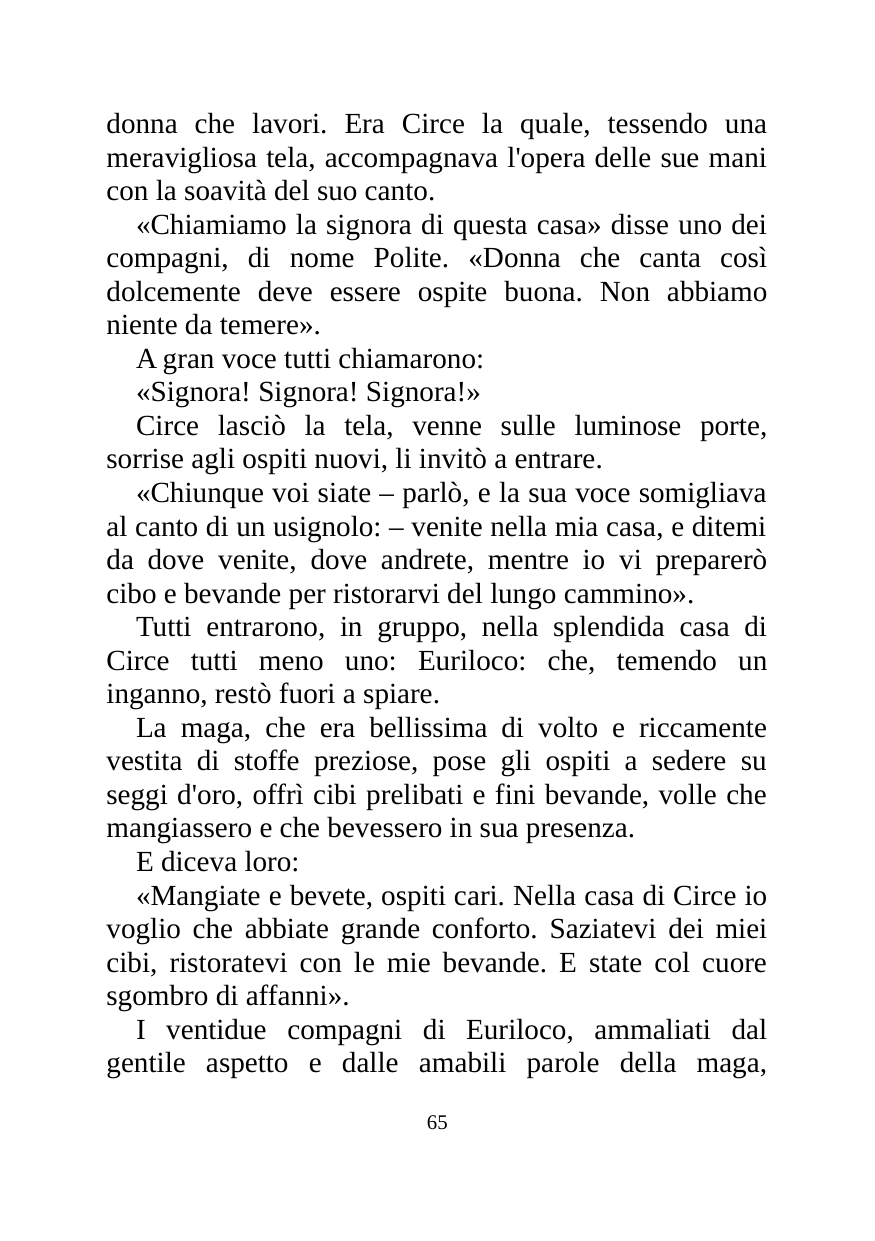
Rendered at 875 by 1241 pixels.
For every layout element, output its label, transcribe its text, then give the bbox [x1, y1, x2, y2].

text donna che lavori. Era Circe la quale, tessendo una meravigliosa tela, accompagnava l'opera delle sue mani con la soavità del suo canto. [106, 106, 768, 207]
text «Mangiate e bevete, ospiti cari. Nella casa di Circe io voglio che abbiate grande conforto. Saziatevi dei miei cibi, ristoratevi con le mie bevande. E state col cuore sgombro di affanni». [106, 878, 768, 1012]
text Circe lasciò la tela, venne sulle luminose porte, sorrise agli ospiti nuovi, li invitò a entrare. [106, 408, 768, 475]
text A gran voce tutti chiamarono: [106, 341, 768, 374]
text «Chiunque voi siate – parlò, e la sua voce somigliava al canto di un usignolo: – venite nella mia casa, e ditemi da dove venite, dove andrete, mentre io vi preparerò cibo e bevande per ristorarvi del lungo cammino». [106, 475, 768, 609]
text «Signora! Signora! Signora!» [106, 374, 768, 408]
text «Chiamiamo la signora di questa casa» disse uno dei compagni, di nome Polite. «Donna che canta così dolcemente deve essere ospite buona. Non abbiamo niente da temere». [106, 207, 768, 341]
text Tutti entrarono, in gruppo, nella splendida casa di Circe tutti meno uno: Euriloco: che, temendo un inganno, restò fuori a spiare. [106, 609, 768, 710]
text I ventidue compagni di Euriloco, ammaliati dal gentile aspetto e dalle amabili parole della maga, [106, 1012, 768, 1079]
text La maga, che era bellissima di volto e riccamente vestita di stoffe preziose, pose gli ospiti a sedere su seggi d'oro, offrì cibi prelibati e fini bevande, volle che mangiassero e che bevessero in sua presenza. [106, 710, 768, 844]
text E diceva loro: [106, 844, 768, 878]
